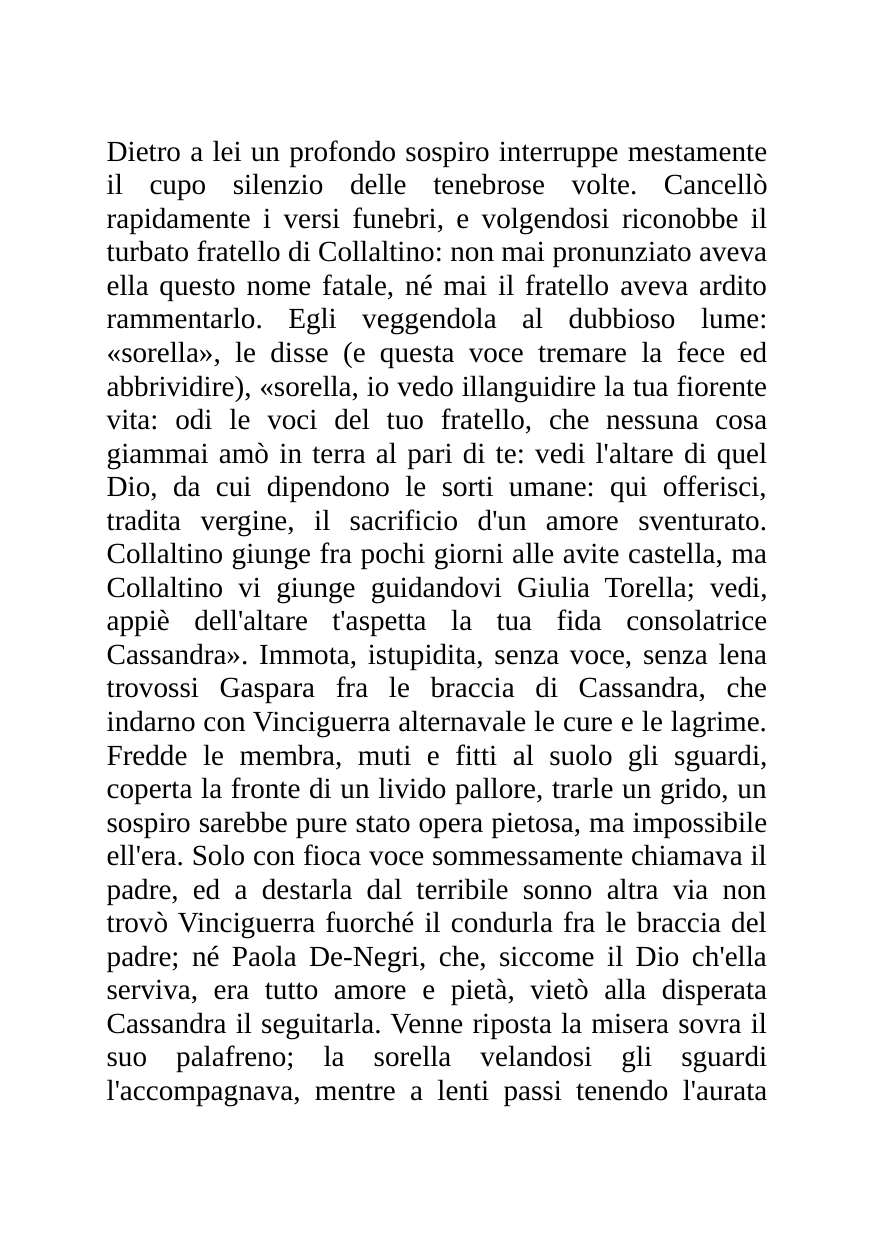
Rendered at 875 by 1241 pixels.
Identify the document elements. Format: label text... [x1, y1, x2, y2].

text Dietro a lei un profondo sospiro interruppe mestamente il cupo silenzio delle tenebrose volte. Cancellò rapidamente i versi funebri, e volgendosi riconobbe il turbato fratello di Collaltino: non mai pronunziato aveva ella questo nome fatale, né mai il fratello aveva ardito rammentarlo. Egli veggendola al dubbioso lume: «sorella», le disse (e questa voce tremare la fece ed abbrividire), «sorella, io vedo illanguidire la tua fiorente vita: odi le voci del tuo fratello, che nessuna cosa giammai amò in terra al pari di te: vedi l'altare di quel Dio, da cui dipendono le sorti umane: qui offerisci, tradita vergine, il sacrificio d'un amore sventurato. Collaltino giunge fra pochi giorni alle avite castella, ma Collaltino vi giunge guidandovi Giulia Torella; vedi, appiè dell'altare t'aspetta la tua fida consolatrice Cassandra». Immota, istupidita, senza voce, senza lena trovossi Gaspara fra le braccia di Cassandra, che indarno con Vinciguerra alternavale le cure e le lagrime. Fredde le membra, muti e fitti al suolo gli sguardi, coperta la fronte di un livido pallore, trarle un grido, un sospiro sarebbe pure stato opera pietosa, ma impossibile ell'era. Solo con fioca voce sommessamente chiamava il padre, ed a destarla dal terribile sonno altra via non trovò Vinciguerra fuorché il condurla fra le braccia del padre; né Paola De-Negri, che, siccome il Dio ch'ella serviva, era tutto amore e pietà, vietò alla disperata Cassandra il seguitarla. Venne riposta la misera sovra il suo palafreno; la sorella velandosi gli sguardi l'accompagnava, mentre a lenti passi tenendo l'aurata [106, 134, 768, 1107]
